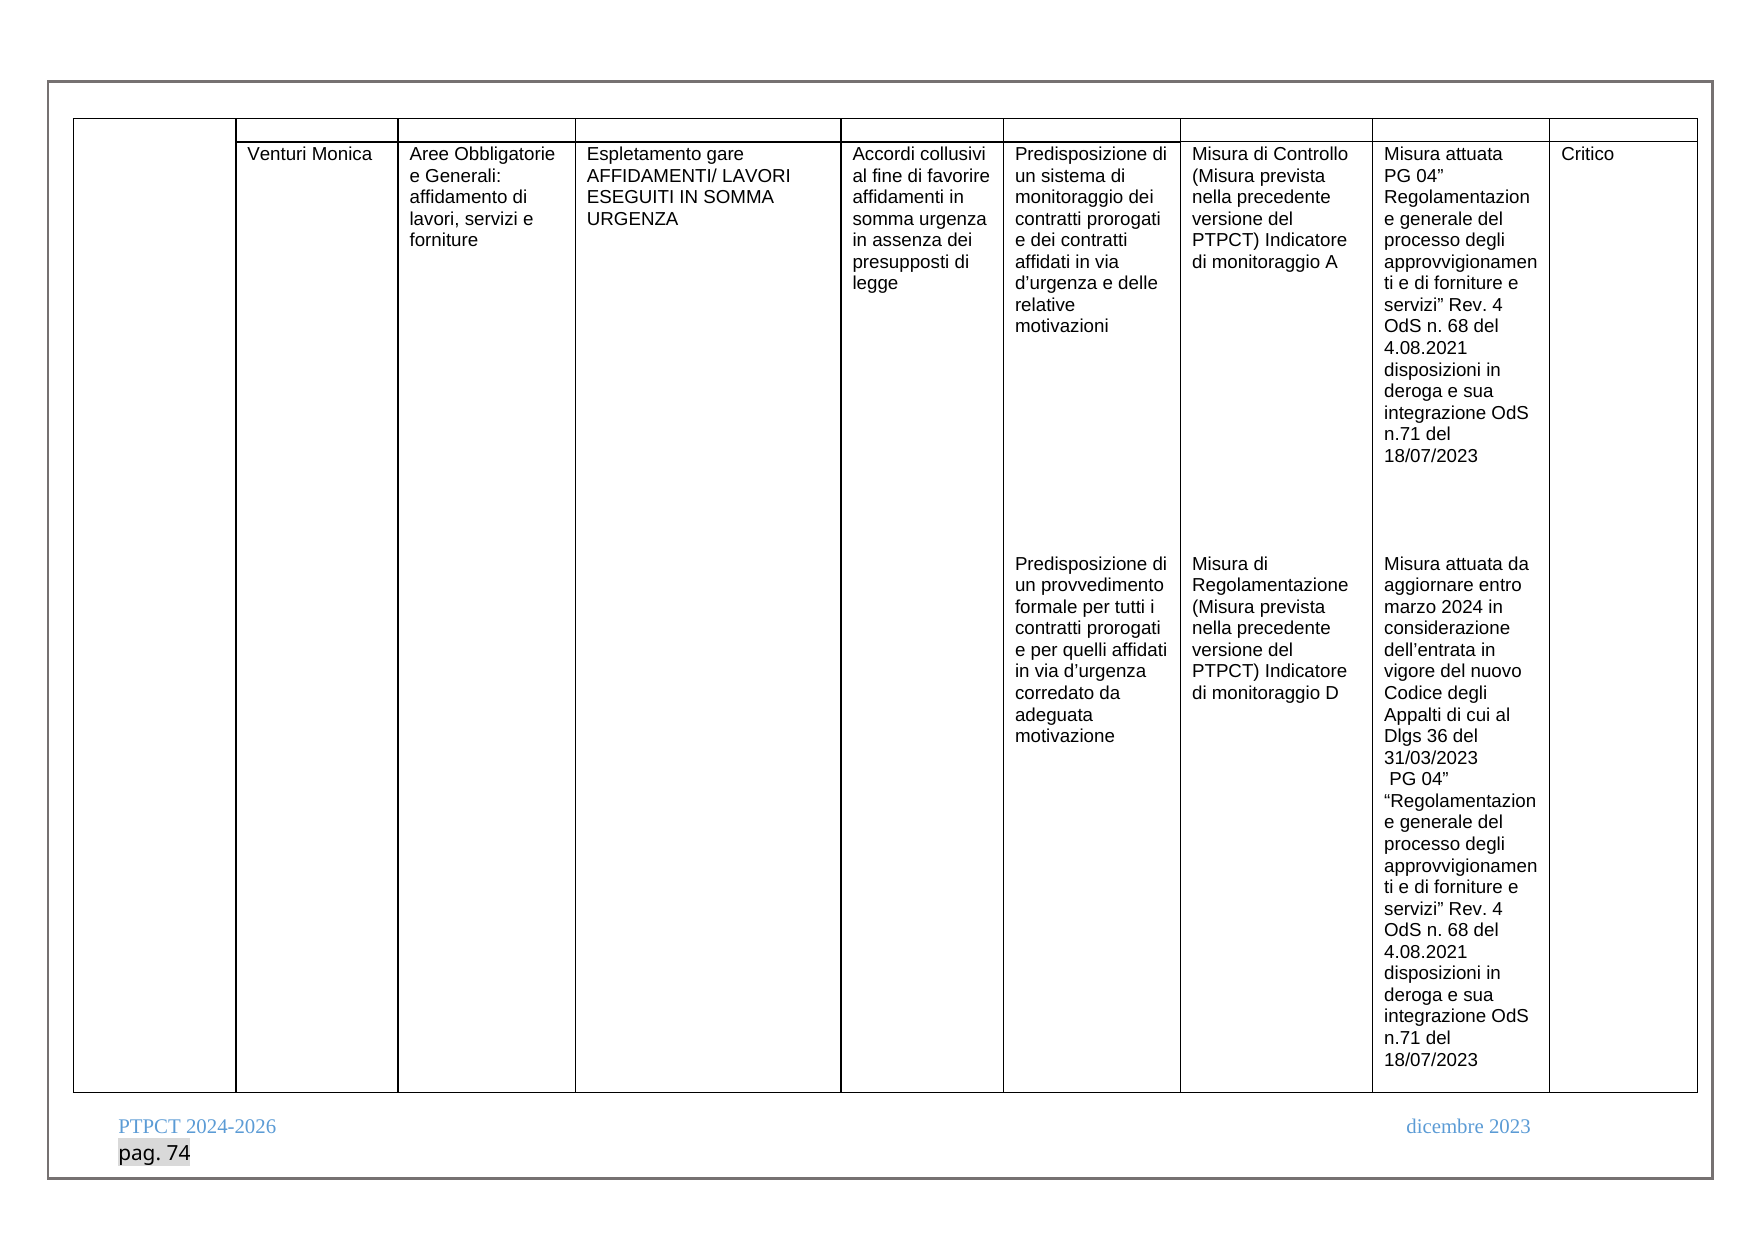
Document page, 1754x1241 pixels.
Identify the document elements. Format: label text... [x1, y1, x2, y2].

table_cell [74, 119, 235, 1092]
table_cell Predisposizione di un sistema di monitoraggio dei contratti prorogati e dei contratti affidati in via d’urgenza e delle relative motivazioni Predisposizione di un provvedimento formale per tutti i contratti prorogati e per quelli affidati in via d’urgenza corredato da adeguata motivazione [1004, 143, 1180, 1092]
table_cell [399, 119, 575, 141]
table_cell Critico [1550, 142, 1697, 1092]
table_cell Venturi Monica [237, 143, 397, 1092]
table_cell Aree Obbligatorie e Generali: affidamento di lavori, servizi e forniture [399, 143, 575, 1092]
table_cell Misura di Controllo (Misura prevista nella precedente versione del PTPCT) Indicatore di monitoraggio A Misura di Regolamentazione (Misura prevista nella precedente versione del PTPCT) Indicatore di monitoraggio D [1181, 142, 1372, 1092]
table_cell [576, 119, 840, 141]
table_cell [842, 119, 1003, 141]
table_cell [1550, 119, 1697, 141]
table_cell Accordi collusivi al fine di favorire affidamenti in somma urgenza in assenza dei presupposti di legge [842, 143, 1003, 1092]
table_cell Espletamento gare AFFIDAMENTI/ LAVORI ESEGUITI IN SOMMA URGENZA [576, 143, 840, 1092]
table_cell [237, 119, 397, 141]
table_cell Misura attuata PG 04” Regolamentazione generale del processo degli approvvigionamenti e di forniture e servizi” Rev. 4 OdS n. 68 del 4.08.2021 disposizioni in deroga e sua integrazione OdS n.71 del 18/07/2023 Misura attuata da aggiornare entro marzo 2024 in considerazione dell’entrata in vigore del nuovo Codice degli Appalti di cui al Dlgs 36 del 31/03/2023 PG 04” “Regolamentazione generale del processo degli approvvigionamenti e di forniture e servizi” Rev. 4 OdS n. 68 del 4.08.2021 disposizioni in deroga e sua integrazione OdS n.71 del 18/07/2023 [1373, 142, 1549, 1092]
